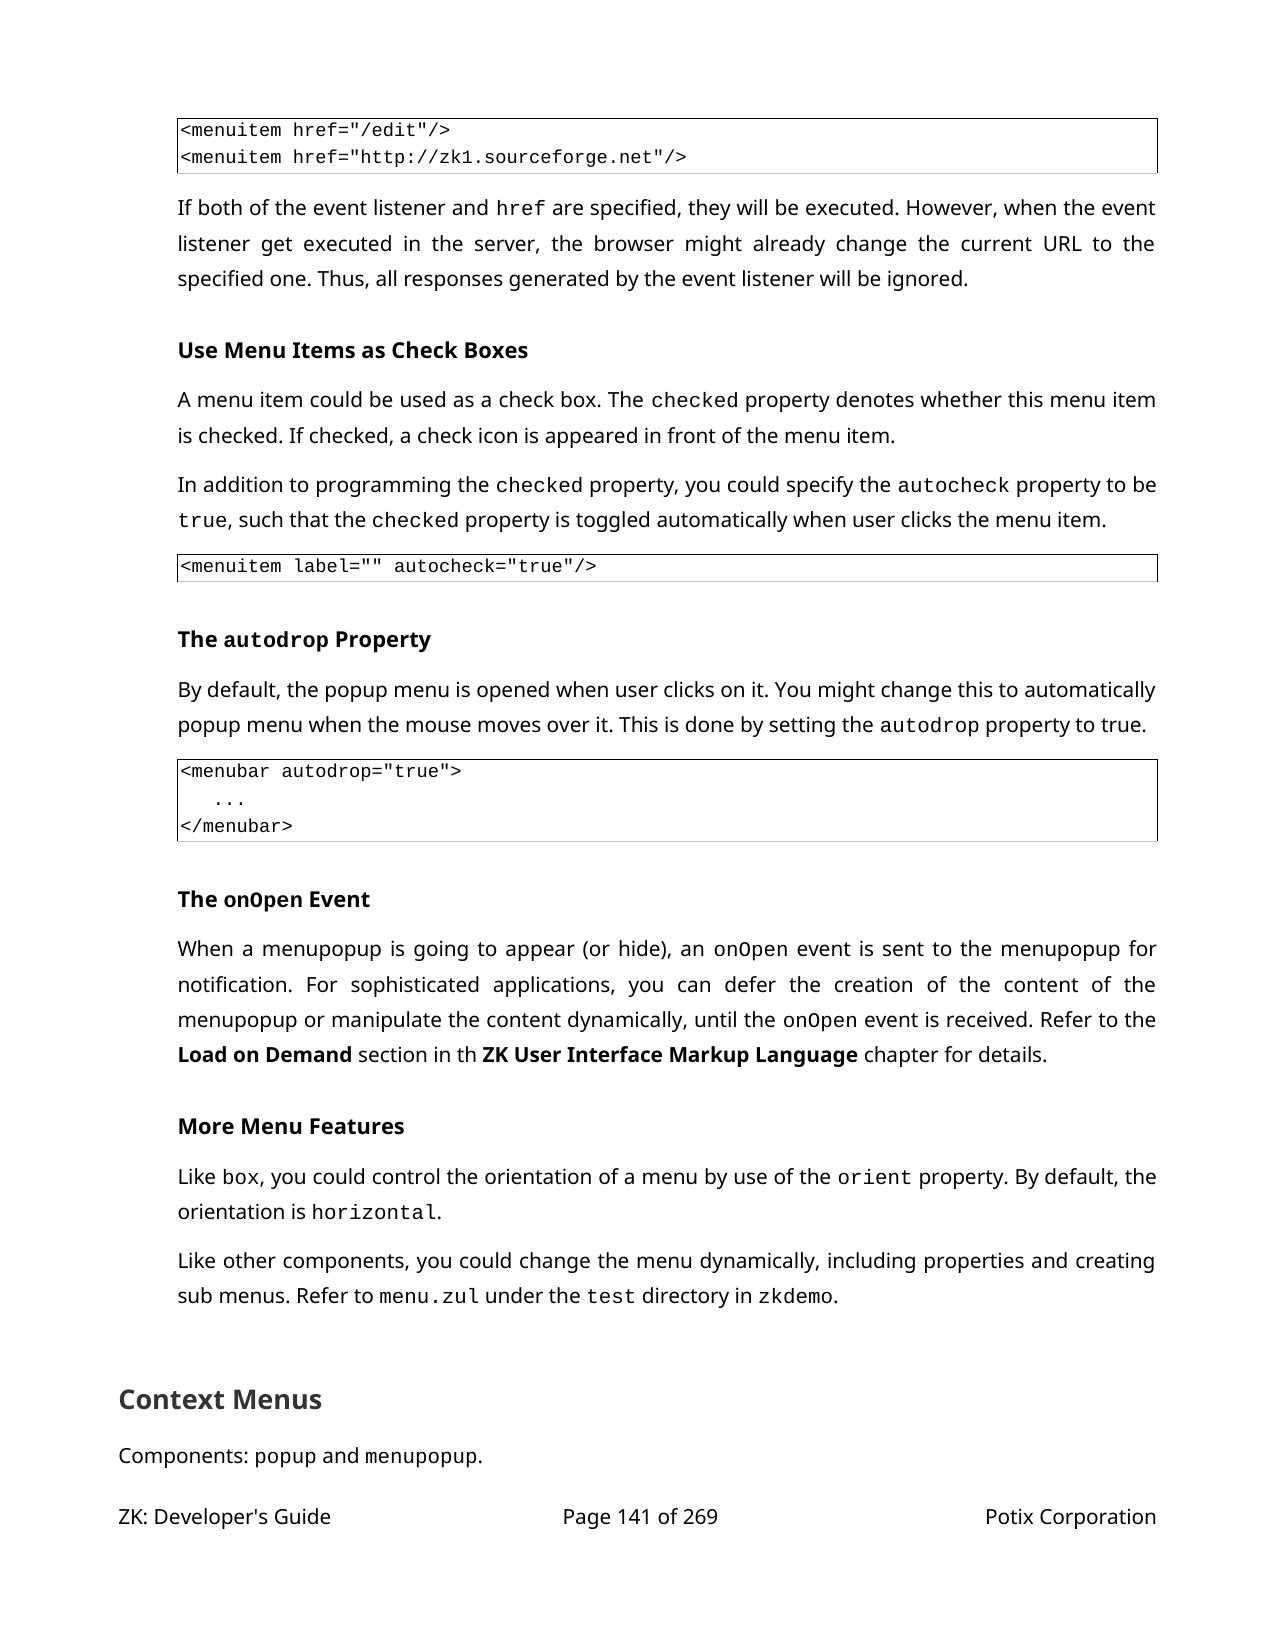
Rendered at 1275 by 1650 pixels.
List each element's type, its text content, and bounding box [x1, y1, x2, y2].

text If both of the event listener and href are specified, they will be executed. However, when the event listener get executed in the server, the browser might already change the current URL to the specified one. Thus, all responses generated by the event listener will be ignored. [177, 193, 1157, 292]
subtitle Context Menus [118, 1381, 1157, 1418]
subtitle The autodrop Property [177, 624, 1157, 654]
text </menubar> [178, 814, 1157, 841]
text <menubar autodrop="true"> [178, 760, 1157, 783]
subtitle Use Menu Items as Check Boxes [177, 335, 1157, 365]
subtitle More Menu Features [177, 1111, 1157, 1141]
text When a menupopup is going to appear (or hide), an onOpen event is sent to the menupopup for notification. For sophisticated applications, you can defer the creation of the content of the menupopup or manipulate the content dynamically, until the onOpen event is received. Refer to the Load on Demand section in th ZK User Interface Markup Language chapter for details. [177, 934, 1157, 1069]
text Components: popup and menupopup. [118, 1441, 1157, 1470]
text ... [178, 786, 1157, 811]
text Like other components, you could change the menu dynamically, including properties and creating sub menus. Refer to menu.zul under the test directory in zkdemo. [177, 1246, 1157, 1310]
subtitle The onOpen Event [177, 883, 1157, 913]
text In addition to programming the checked property, you could specify the autocheck property to be true, such that the checked property is toggled automatically when user clicks the menu item. [177, 470, 1157, 534]
text Like box, you could control the orientation of a menu by use of the orient property. By default, the orientation is horizontal. [177, 1162, 1157, 1226]
text <menuitem href="/edit"/> [178, 119, 1157, 142]
text <menuitem label="" autocheck="true"/> [178, 555, 1157, 581]
text <menuitem href="http://zk1.sourceforge.net"/> [178, 145, 1157, 173]
text A menu item could be used as a check box. The checked property denotes whether this menu item is checked. If checked, a check icon is appeared in front of the menu item. [177, 385, 1157, 449]
text By default, the popup menu is opened when user clicks on it. You might change this to automatically popup menu when the mouse moves over it. This is done by setting the autodrop property to true. [177, 675, 1157, 739]
